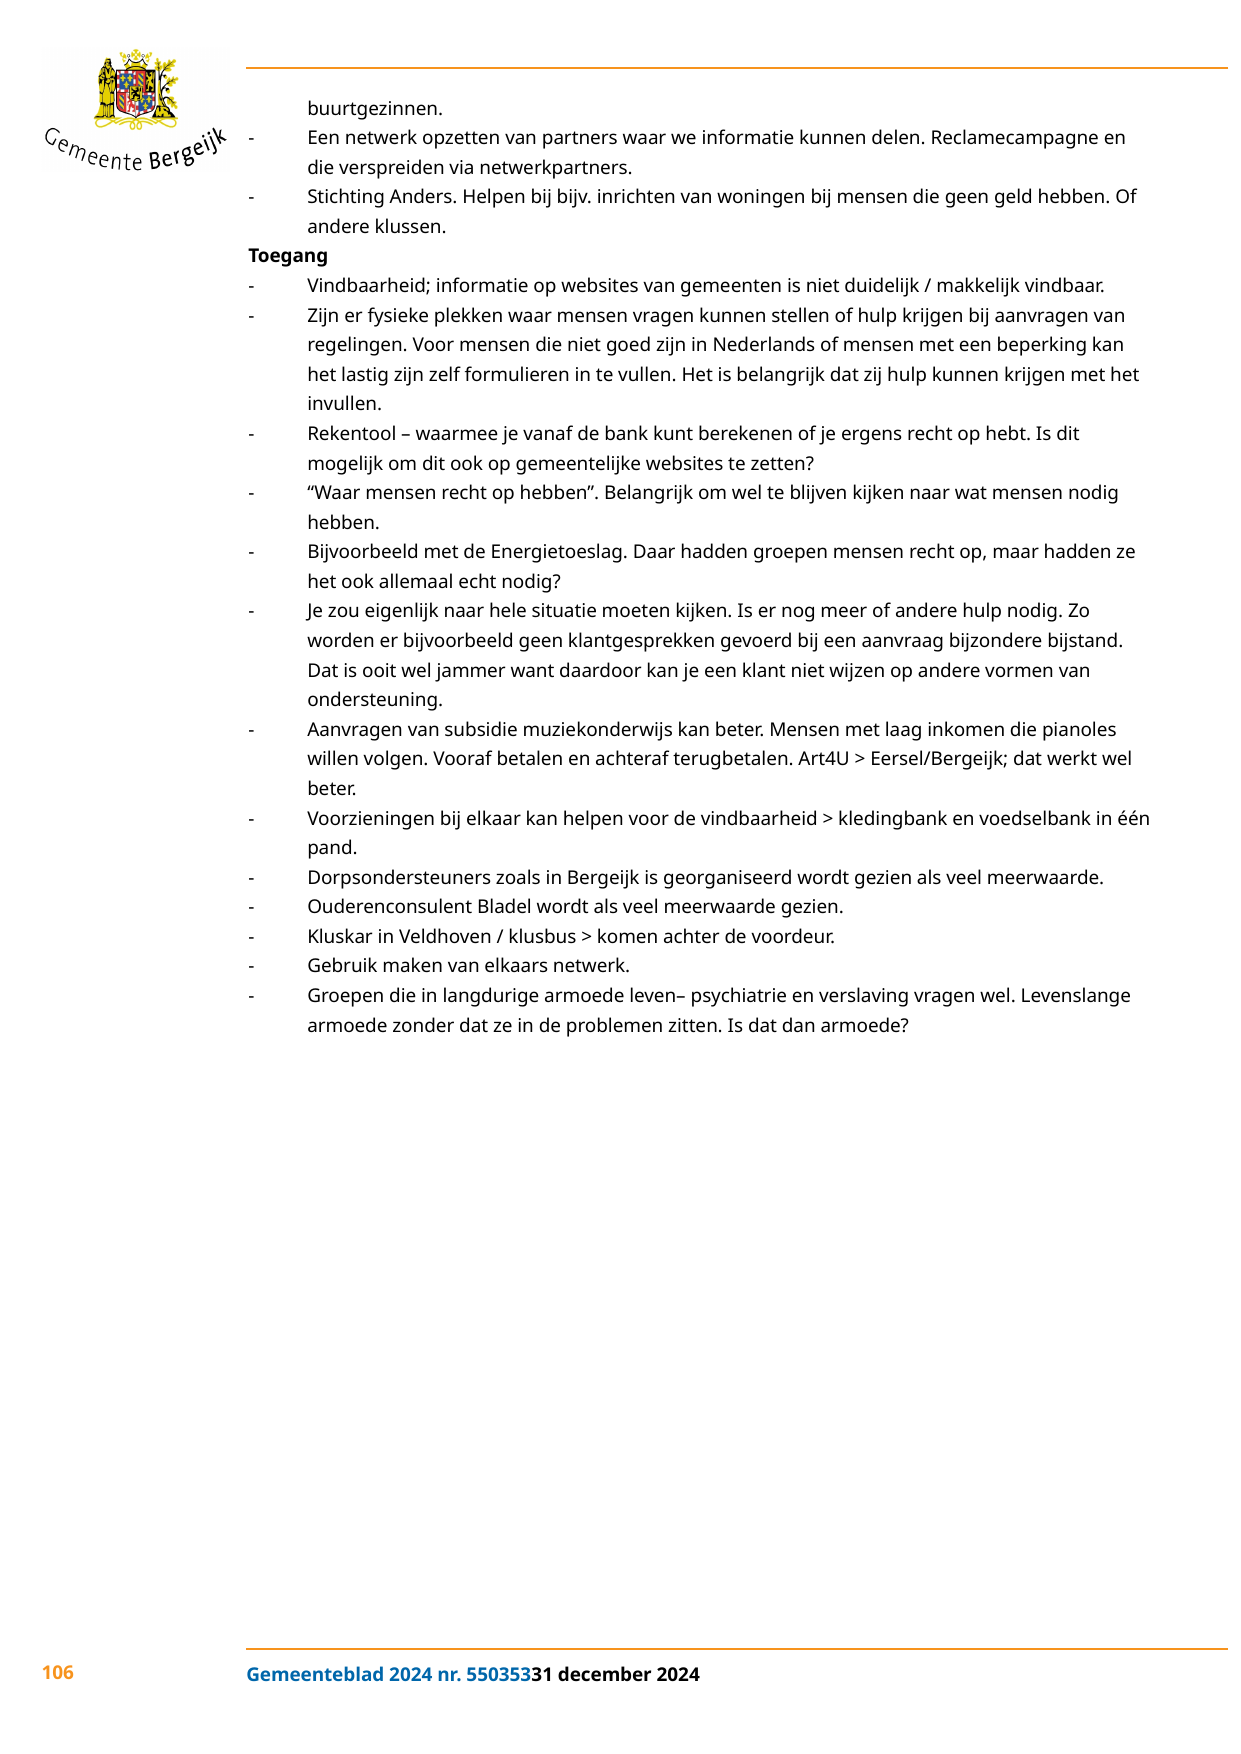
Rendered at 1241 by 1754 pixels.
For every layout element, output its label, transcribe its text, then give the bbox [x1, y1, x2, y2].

list Bijvoorbeeld met de Energietoeslag. Daar hadden groepen mensen recht op, maar hadden ze het ook allemaal echt nodig? [248, 538, 1152, 594]
list Kluskar in Veldhoven / klusbus > komen achter de voordeur. [248, 923, 1152, 949]
list Aanvragen van subsidie muziekonderwijs kan beter. Mensen met laag inkomen die pianoles willen volgen. Vooraf betalen en achteraf terugbetalen. Art4U > Eersel/Bergeijk; dat werkt wel beter. [248, 716, 1152, 801]
list Vindbaarheid; informatie op websites van gemeenten is niet duidelijk / makkelijk vindbaar. [248, 272, 1152, 298]
list Groepen die in langdurige armoede leven– psychiatrie en verslaving vragen wel. Levenslange armoede zonder dat ze in de problemen zitten. Is dat dan armoede? [248, 982, 1152, 1038]
list Stichting Anders. Helpen bij bijv. inrichten van woningen bij mensen die geen geld hebben. Of andere klussen. [248, 183, 1152, 239]
list Zijn er fysieke plekken waar mensen vragen kunnen stellen of hulp krijgen bij aanvragen van regelingen. Voor mensen die niet goed zijn in Nederlands of mensen met een beperking kan het lastig zijn zelf formulieren in te vullen. Het is belangrijk dat zij hulp kunnen krijgen met het invullen. [248, 302, 1152, 416]
list Dorpsondersteuners zoals in Bergeijk is georganiseerd wordt gezien als veel meerwaarde. [248, 864, 1152, 890]
picture [41, 47, 231, 172]
list “Waar mensen recht op hebben”. Belangrijk om wel te blijven kijken naar wat mensen nodig hebben. [248, 479, 1152, 535]
list Je zou eigenlijk naar hele situatie moeten kijken. Is er nog meer of andere hulp nodig. Zo worden er bijvoorbeeld geen klantgesprekken gevoerd bij een aanvraag bijzondere bijstand. Dat is ooit wel jammer want daardoor kan je een klant niet wijzen op andere vormen van ondersteuning. [248, 598, 1152, 712]
list Gebruik maken van elkaars netwerk. [248, 953, 1152, 978]
list Ouderenconsulent Bladel wordt als veel meerwaarde gezien. [248, 893, 1152, 919]
list buurtgezinnen. [248, 95, 1152, 121]
text Toegang [248, 243, 1152, 268]
list Rekentool – waarmee je vanaf de bank kunt berekenen of je ergens recht op hebt. Is dit mogelijk om dit ook op gemeentelijke websites te zetten? [248, 420, 1152, 476]
list Voorzieningen bij elkaar kan helpen voor de vindbaarheid > kledingbank en voedselbank in één pand. [248, 805, 1152, 860]
list Een netwerk opzetten van partners waar we informatie kunnen delen. Reclamecampagne en die verspreiden via netwerkpartners. [248, 124, 1152, 180]
